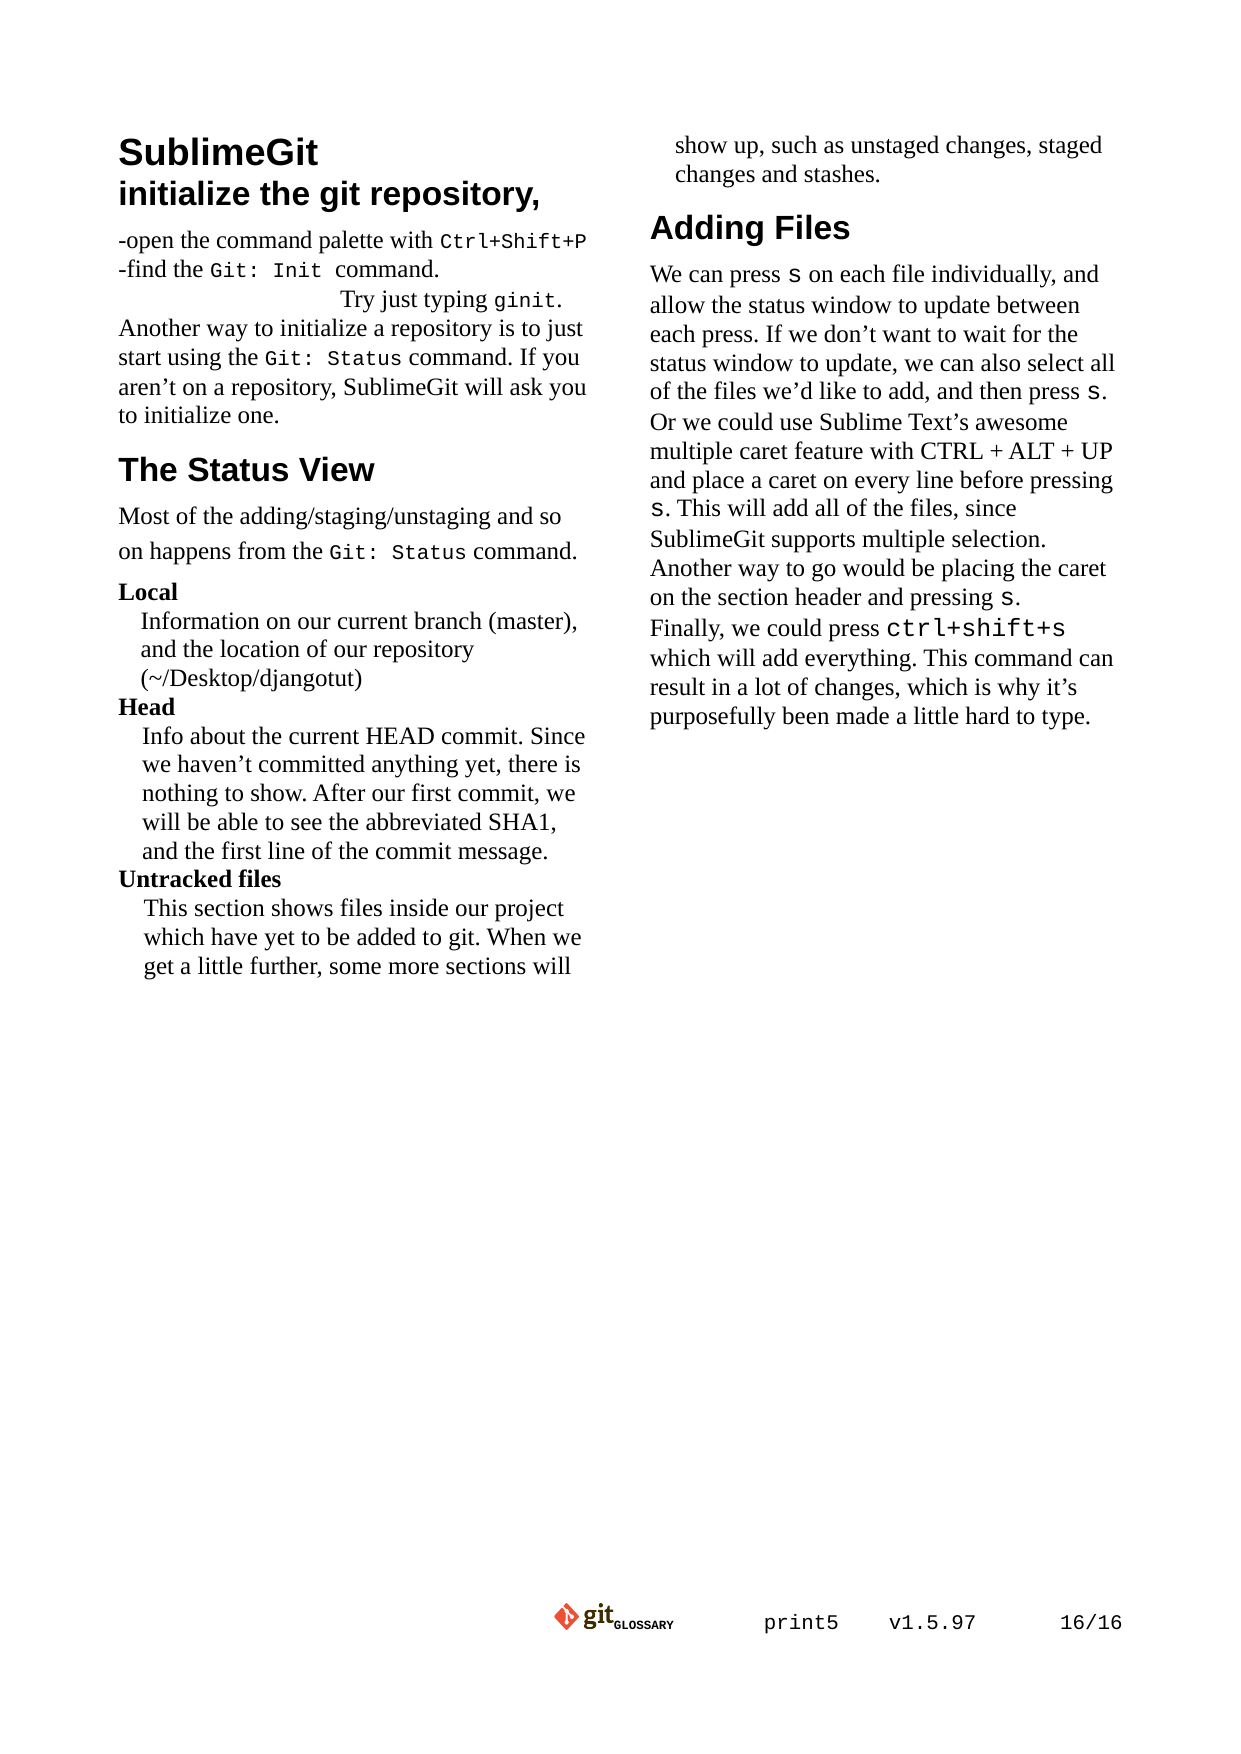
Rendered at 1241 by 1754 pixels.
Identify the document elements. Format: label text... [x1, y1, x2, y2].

subtitle Untracked files [118, 864, 591, 893]
text -open the command palette with Ctrl+Shift+P [118, 225, 591, 254]
text Try just typing ginit. [118, 284, 591, 313]
subtitle The Status View [118, 450, 591, 489]
subtitle Head [118, 692, 591, 721]
list Information on our current branch (master), and the location of our repository (~/Desktop/djangotut) [140, 606, 591, 692]
list This section shows files inside our project which have yet to be added to git. When we get a little further, some more sections will [143, 893, 591, 979]
text Another way to go would be placing the caret on the section header and pressing s. [649, 553, 1122, 613]
text -find the Git: Init command. [118, 254, 591, 284]
list show up, such as unstaged changes, staged changes and stashes. [675, 130, 1122, 187]
subtitle Local [118, 577, 591, 606]
subtitle initialize the git repository, [118, 173, 591, 212]
subtitle SublimeGit [118, 130, 591, 173]
text Another way to initialize a repository is to just start using the Git: Status command. If you aren’t on a repository, SublimeGit will ask you to initialize one. [118, 313, 591, 429]
text Finally, we could press ctrl+shift+s which will add everything. This command can result in a lot of changes, which is why it’s purposefully been made a little hard to type. [649, 613, 1122, 730]
subtitle Adding Files [649, 208, 1122, 247]
text We can press s on each file individually, and allow the status window to update between each press. If we don’t want to wait for the status window to update, we can also select all of the files we’d like to add, and then press s. Or we could use Sublime Text’s awesome multiple caret feature with CTRL + ALT + UP and place a caret on every line before pressing s. This will add all of the files, since SublimeGit supports multiple selection. [649, 259, 1122, 553]
picture [554, 1603, 614, 1630]
text Most of the adding/staging/unstaging and so on happens from the Git: Status command. [118, 501, 591, 565]
list Info about the current HEAD commit. Since we haven’t committed anything yet, there is nothing to show. After our first commit, we will be able to see the abbreviated SHA1, and the first line of the commit message. [142, 721, 591, 864]
